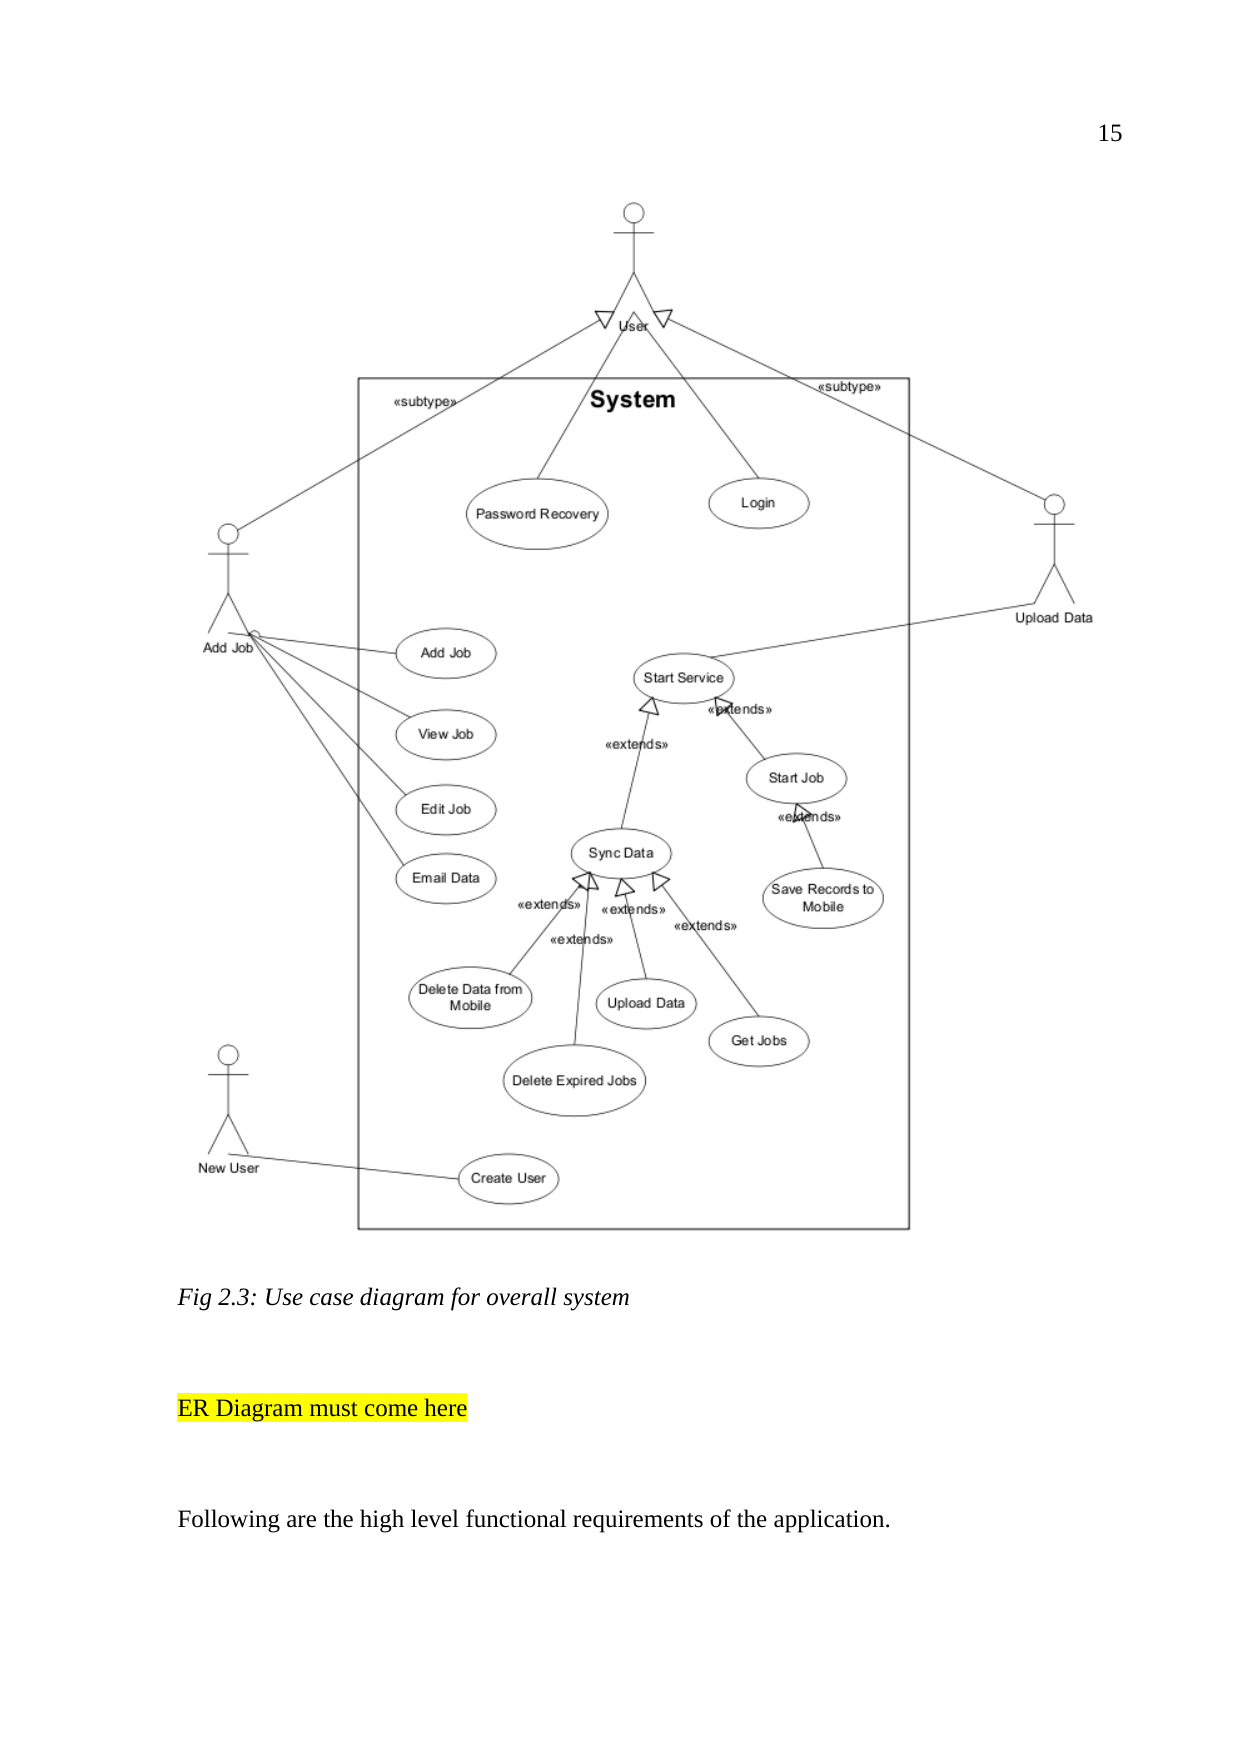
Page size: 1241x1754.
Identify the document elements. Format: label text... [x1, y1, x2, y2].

text Fig 2.3: Use case diagram for overall system [177, 1268, 1122, 1311]
text Following are the high level functional requirements of the application. [177, 1504, 1122, 1533]
picture [177, 176, 1123, 1268]
text ER Diagram must come here [177, 1393, 1122, 1422]
